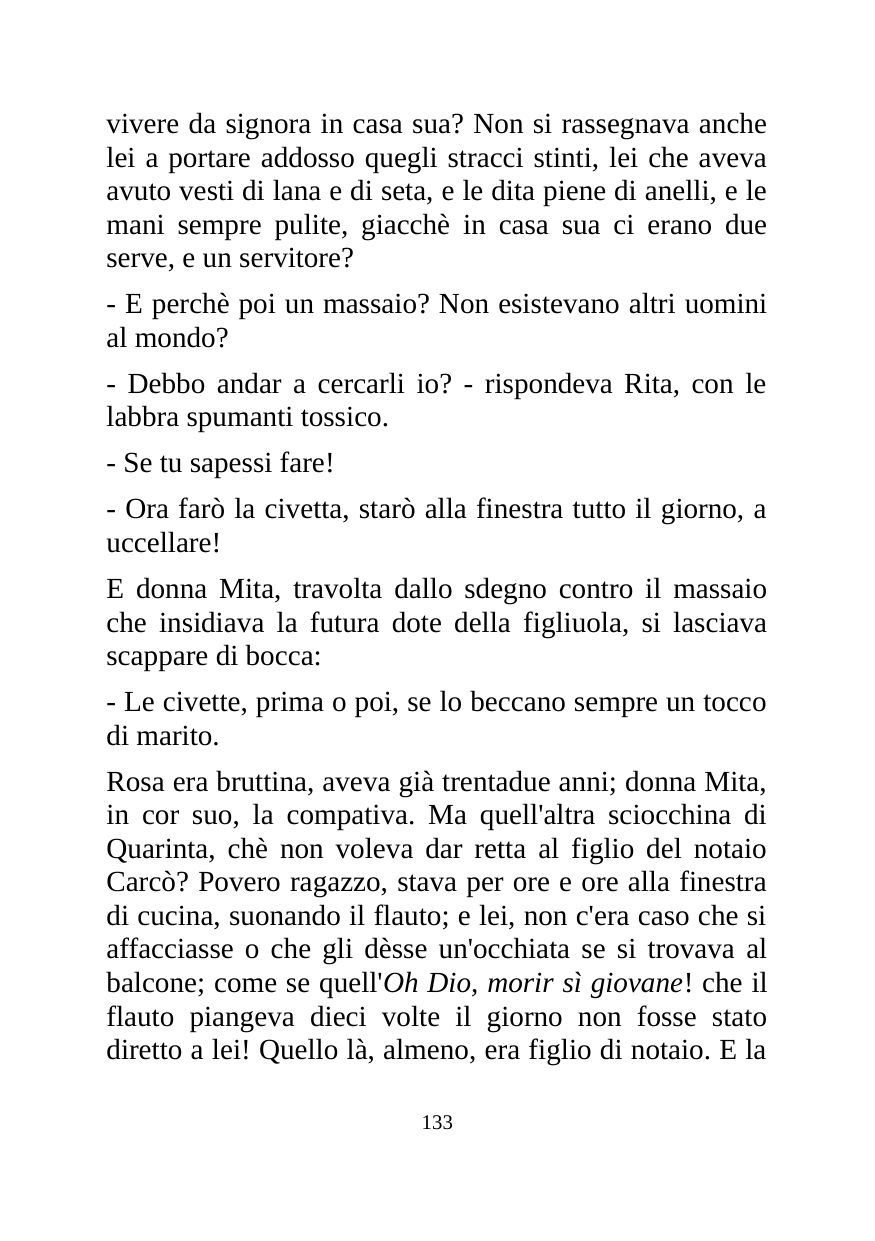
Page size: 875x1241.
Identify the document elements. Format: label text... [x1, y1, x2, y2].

text E donna Mita, travolta dallo sdegno contro il massaio che insidiava la futura dote della figliuola, si lasciava scappare di bocca: [106, 571, 768, 672]
text vivere da signora in casa sua? Non si rassegnava anche lei a portare addosso quegli stracci stinti, lei che aveva avuto vesti di lana e di seta, e le dita piene di anelli, e le mani sempre pulite, giacchè in casa sua ci erano due serve, e un servitore? [106, 106, 768, 274]
text Rosa era bruttina, aveva già trentadue anni; donna Mita, in cor suo, la compativa. Ma quell'altra sciocchina di Quarinta, chè non voleva dar retta al figlio del notaio Carcò? Povero ragazzo, stava per ore e ore alla finestra di cucina, suonando il flauto; e lei, non c'era caso che si affacciasse o che gli dèsse un'occhiata se si trovava al balcone; come se quell'Oh Dio, morir sì giovane! che il flauto piangeva dieci volte il giorno non fosse stato diretto a lei! Quello là, almeno, era figlio di notaio. E la [106, 764, 768, 1066]
text - E perchè poi un massaio? Non esistevano altri uomini al mondo? [106, 286, 768, 353]
text - Ora farò la civetta, starò alla finestra tutto il giorno, a uccellare! [106, 492, 768, 559]
text - Se tu sapessi fare! [106, 446, 768, 479]
text - Debbo andar a cercarli io? - rispondeva Rita, con le labbra spumanti tossico. [106, 366, 768, 433]
text - Le civette, prima o poi, se lo beccano sempre un tocco di marito. [106, 684, 768, 751]
